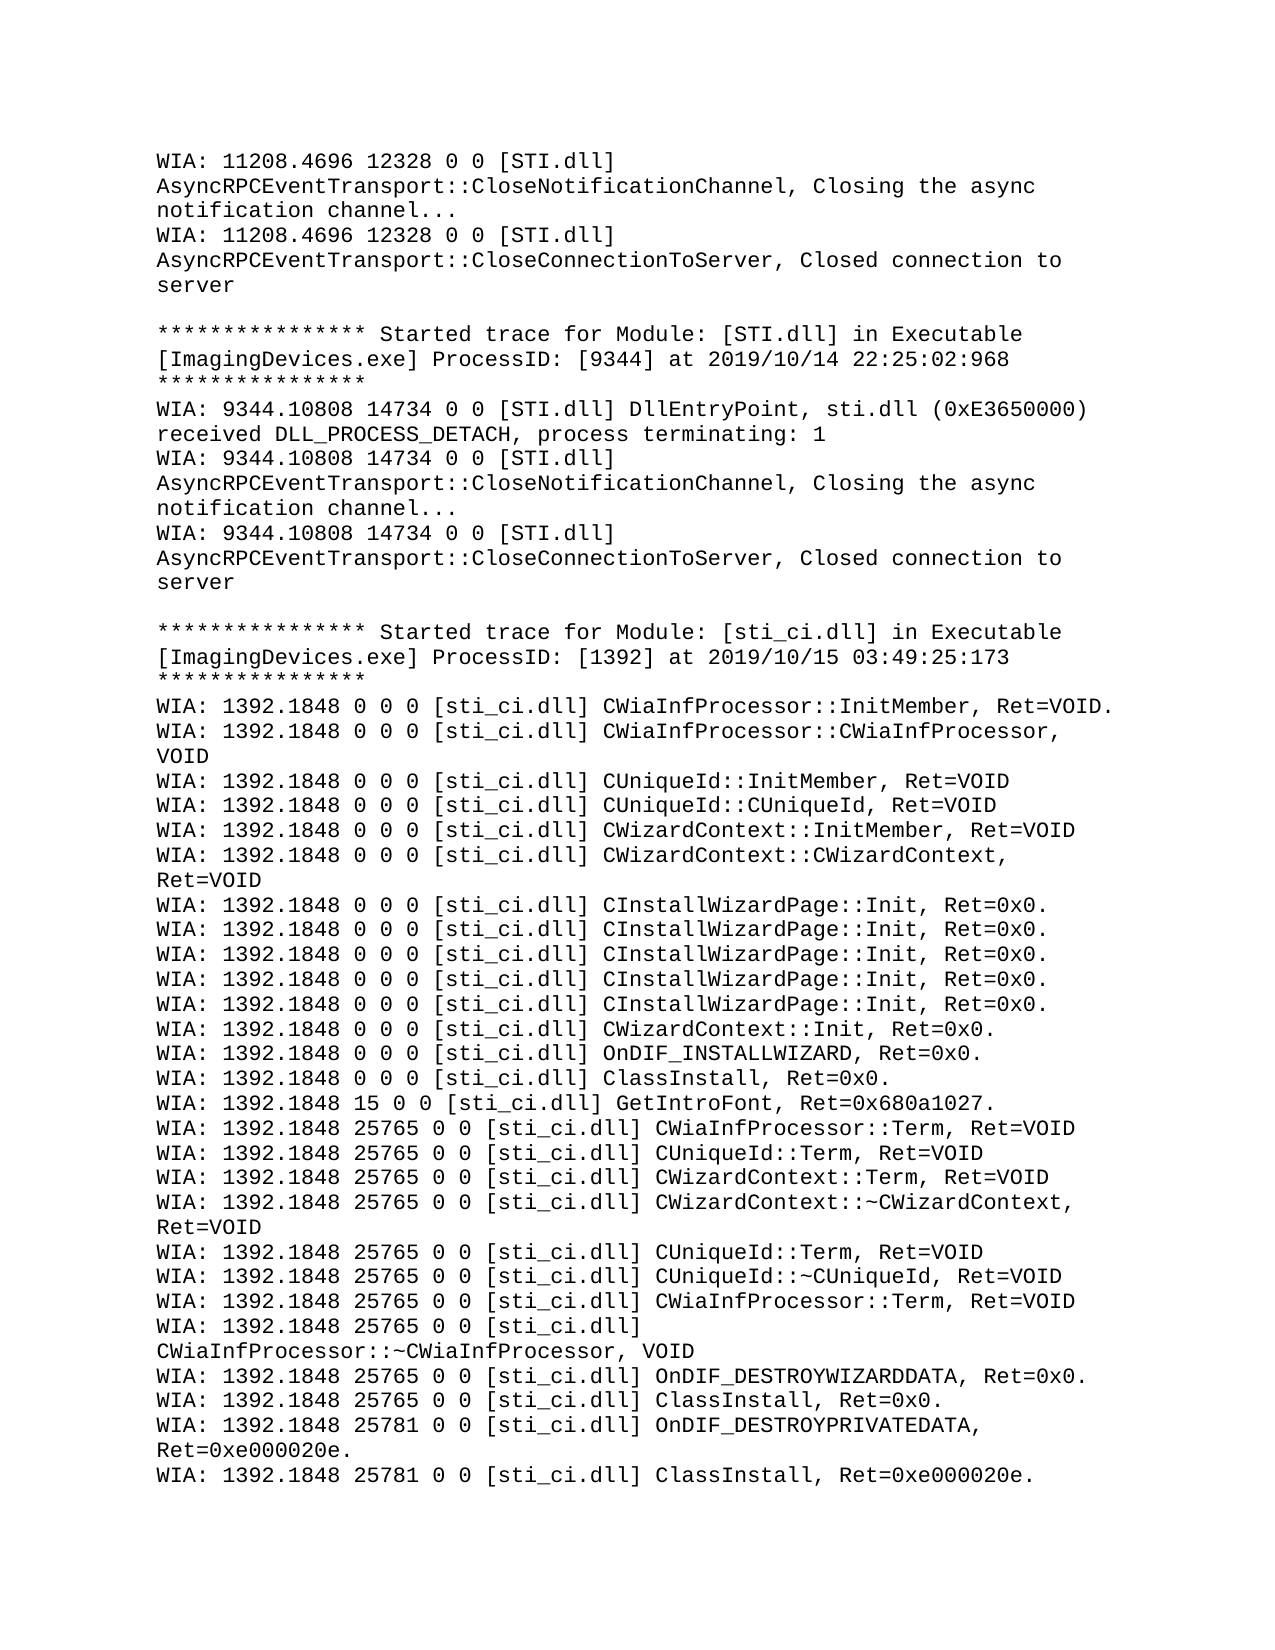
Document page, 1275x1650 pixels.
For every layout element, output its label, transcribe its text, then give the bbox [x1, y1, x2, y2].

text WIA: 1392.1848 0 0 0 [sti_ci.dll] CUniqueId::InitMember, Ret=VOID [156, 770, 1118, 794]
text WIA: 1392.1848 0 0 0 [sti_ci.dll] CWizardContext::CWizardContext, Ret=VOID [156, 844, 1118, 894]
text WIA: 1392.1848 25765 0 0 [sti_ci.dll] CUniqueId::~CUniqueId, Ret=VOID [156, 1266, 1118, 1290]
text WIA: 9344.10808 14734 0 0 [STI.dll] DllEntryPoint, sti.dll (0xE3650000) received DLL_PROCESS_DETACH, process terminating: 1 [156, 398, 1118, 447]
text WIA: 1392.1848 0 0 0 [sti_ci.dll] CInstallWizardPage::Init, Ret=0x0. [156, 894, 1118, 918]
text WIA: 1392.1848 0 0 0 [sti_ci.dll] ClassInstall, Ret=0x0. [156, 1067, 1118, 1092]
text WIA: 1392.1848 25765 0 0 [sti_ci.dll] CUniqueId::Term, Ret=VOID [156, 1241, 1118, 1266]
text WIA: 1392.1848 25765 0 0 [sti_ci.dll] OnDIF_DESTROYWIZARDDATA, Ret=0x0. [156, 1365, 1118, 1389]
text WIA: 1392.1848 0 0 0 [sti_ci.dll] CInstallWizardPage::Init, Ret=0x0. [156, 943, 1118, 968]
text WIA: 1392.1848 0 0 0 [sti_ci.dll] CWizardContext::InitMember, Ret=VOID [156, 819, 1118, 844]
text WIA: 9344.10808 14734 0 0 [STI.dll] AsyncRPCEventTransport::CloseNotificationChannel, Closing the async notification channel... [156, 447, 1118, 522]
text WIA: 1392.1848 25765 0 0 [sti_ci.dll] CWizardContext::Term, Ret=VOID [156, 1166, 1118, 1191]
text WIA: 1392.1848 25765 0 0 [sti_ci.dll] CWiaInfProcessor::Term, Ret=VOID [156, 1290, 1118, 1315]
text WIA: 1392.1848 0 0 0 [sti_ci.dll] CInstallWizardPage::Init, Ret=0x0. [156, 968, 1118, 993]
text WIA: 11208.4696 12328 0 0 [STI.dll] AsyncRPCEventTransport::CloseNotificationChannel, Closing the async notification channel... [156, 150, 1118, 224]
text WIA: 11208.4696 12328 0 0 [STI.dll] AsyncRPCEventTransport::CloseConnectionToServer, Closed connection to server [156, 224, 1118, 299]
text WIA: 1392.1848 25765 0 0 [sti_ci.dll] ClassInstall, Ret=0x0. [156, 1389, 1118, 1414]
text WIA: 1392.1848 25765 0 0 [sti_ci.dll] CWiaInfProcessor::Term, Ret=VOID [156, 1117, 1118, 1142]
text **************** Started trace for Module: [STI.dll] in Executable [ImagingDevices.exe] ProcessID: [9344] at 2019/10/14 22:25:02:968 **************** [156, 323, 1118, 398]
text WIA: 1392.1848 25765 0 0 [sti_ci.dll] CWiaInfProcessor::~CWiaInfProcessor, VOID [156, 1315, 1118, 1365]
text WIA: 1392.1848 25765 0 0 [sti_ci.dll] CUniqueId::Term, Ret=VOID [156, 1142, 1118, 1166]
text WIA: 1392.1848 25781 0 0 [sti_ci.dll] ClassInstall, Ret=0xe000020e. [156, 1464, 1118, 1489]
text WIA: 1392.1848 15 0 0 [sti_ci.dll] GetIntroFont, Ret=0x680a1027. [156, 1092, 1118, 1117]
text WIA: 1392.1848 0 0 0 [sti_ci.dll] CWizardContext::Init, Ret=0x0. [156, 1018, 1118, 1042]
text WIA: 1392.1848 0 0 0 [sti_ci.dll] CUniqueId::CUniqueId, Ret=VOID [156, 794, 1118, 819]
text WIA: 1392.1848 0 0 0 [sti_ci.dll] CWiaInfProcessor::InitMember, Ret=VOID. [156, 695, 1118, 720]
text WIA: 1392.1848 0 0 0 [sti_ci.dll] CInstallWizardPage::Init, Ret=0x0. [156, 993, 1118, 1018]
text WIA: 1392.1848 25765 0 0 [sti_ci.dll] CWizardContext::~CWizardContext, Ret=VOID [156, 1191, 1118, 1241]
text WIA: 1392.1848 0 0 0 [sti_ci.dll] OnDIF_INSTALLWIZARD, Ret=0x0. [156, 1042, 1118, 1067]
text WIA: 1392.1848 0 0 0 [sti_ci.dll] CInstallWizardPage::Init, Ret=0x0. [156, 918, 1118, 943]
text WIA: 1392.1848 0 0 0 [sti_ci.dll] CWiaInfProcessor::CWiaInfProcessor, VOID [156, 720, 1118, 770]
text WIA: 1392.1848 25781 0 0 [sti_ci.dll] OnDIF_DESTROYPRIVATEDATA, Ret=0xe000020e. [156, 1414, 1118, 1464]
text WIA: 9344.10808 14734 0 0 [STI.dll] AsyncRPCEventTransport::CloseConnectionToServer, Closed connection to server [156, 522, 1118, 596]
text **************** Started trace for Module: [sti_ci.dll] in Executable [ImagingDevices.exe] ProcessID: [1392] at 2019/10/15 03:49:25:173 **************** [156, 621, 1118, 695]
